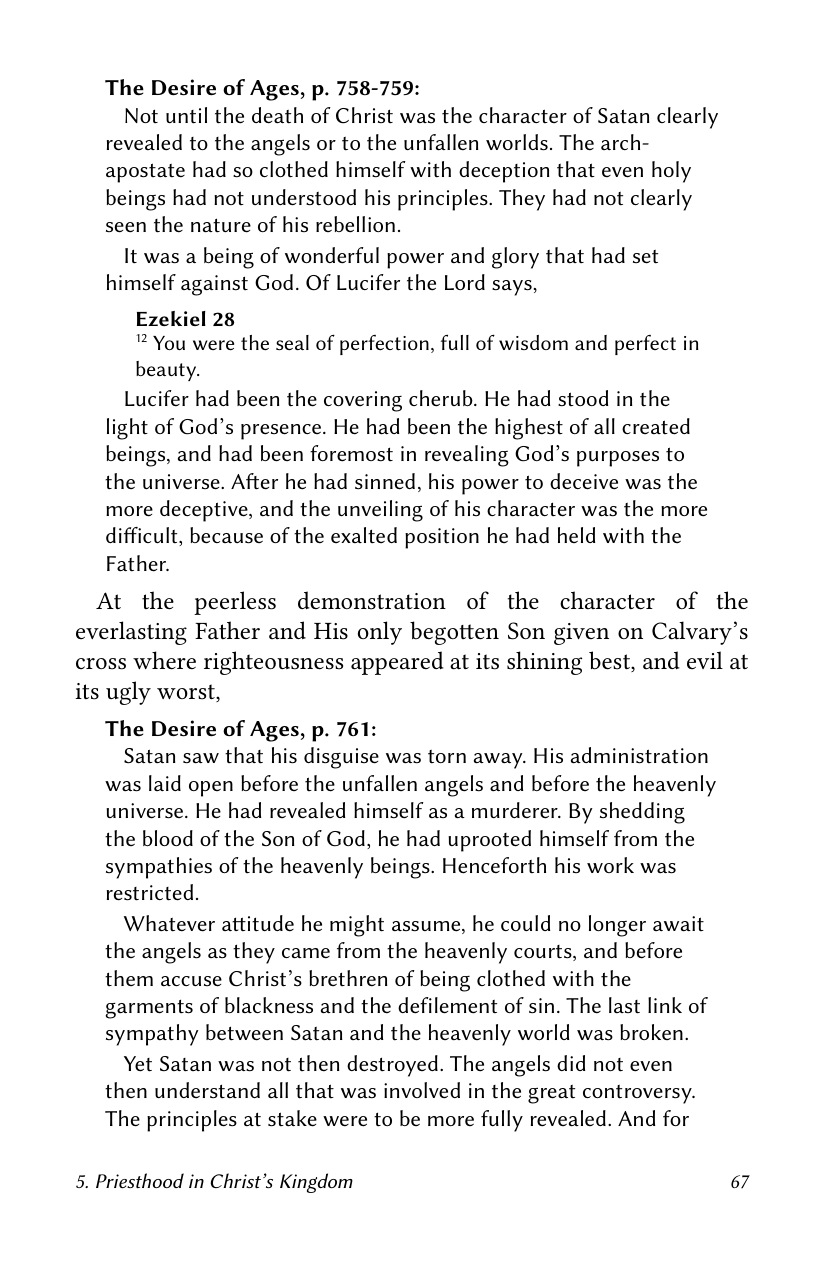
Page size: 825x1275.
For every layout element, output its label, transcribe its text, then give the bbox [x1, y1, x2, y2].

text The Desire of Ages, p. 761: [105, 716, 750, 742]
text The Desire of Ages, p. 758-759: [105, 75, 750, 101]
text 12 You were the seal of perfection, full of wisdom and perfect in beauty. [135, 331, 720, 382]
text Satan saw that his disguise was torn away. His administration was laid open before the unfallen angels and before the heavenly universe. He had revealed himself as a murderer. By shedding the blood of the Son of God, he had uprooted himself from the sympathies of the heavenly beings. Henceforth his work was restricted. [105, 743, 720, 906]
text Lucifer had been the covering cherub. He had stood in the light of God’s presence. He had been the highest of all created beings, and had been foremost in revealing God’s purposes to the universe. After he had sinned, his power to deceive was the more deceptive, and the unveiling of his character was the more difficult, because of the exalted position he had held with the Father. [105, 386, 720, 577]
text It was a being of wonderful power and glory that had set himself against God. Of Lucifer the Lord says, [105, 243, 720, 296]
text Ezekiel 28 [135, 306, 720, 331]
text Yet Satan was not then destroyed. The angels did not even then understand all that was involved in the great controversy. The principles at stake were to be more fully revealed. And for [105, 1051, 720, 1132]
text At the peerless demonstration of the character of the everlasting Father and His only begotten Son given on Calvary’s cross where righteousness appeared at its shining best, and evil at its ugly worst, [75, 587, 750, 705]
text Not until the death of Christ was the character of Satan clearly revealed to the angels or to the unfallen worlds. The arch-apostate had so clothed himself with deception that even holy beings had not understood his principles. They had not clearly seen the nature of his rebellion. [105, 103, 720, 238]
text Whatever attitude he might assume, he could no longer await the angels as they came from the heavenly courts, and before them accuse Christ’s brethren of being clothed with the garments of blackness and the defilement of sin. The last link of sympathy between Satan and the heavenly world was broken. [105, 911, 720, 1046]
